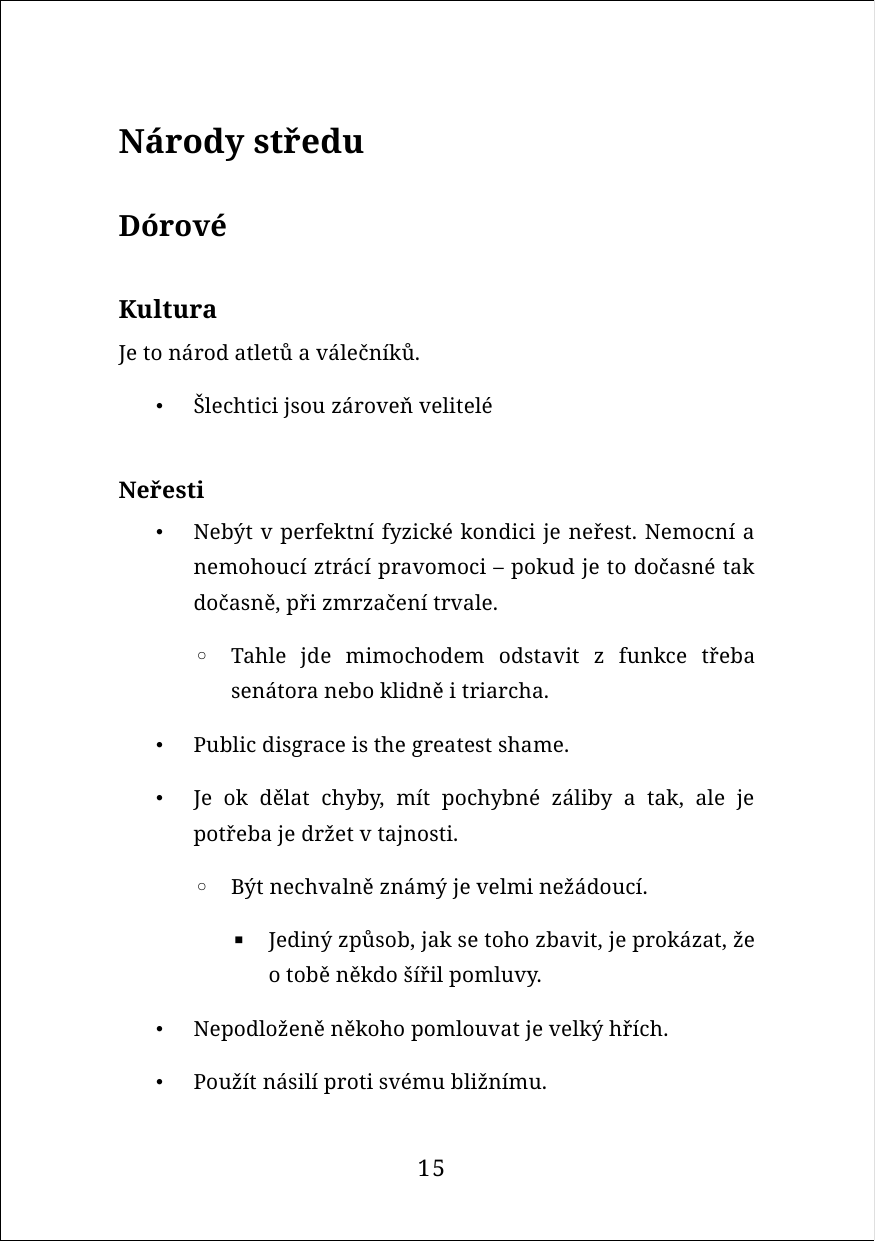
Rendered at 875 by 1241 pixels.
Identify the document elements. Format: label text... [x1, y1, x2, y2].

list Použít násilí proti svému bližnímu. [156, 1067, 756, 1096]
text Je to národ atletů a válečníků. [118, 338, 756, 366]
list Public disgrace is the greatest shame. [156, 730, 756, 758]
list Šlechtici jsou zároveň velitelé [156, 391, 756, 419]
list Je ok dělat chyby, mít pochybné záliby a tak, ale je potřeba je držet v tajnosti. [156, 783, 756, 847]
subtitle Kultura [118, 292, 756, 326]
list Tahle jde mimochodem odstavit z funkce třeba senátora nebo klidně i triarcha. [193, 641, 756, 705]
subtitle Neřesti [118, 474, 756, 505]
list Být nechvalně známý je velmi nežádoucí. [193, 872, 756, 900]
list Nebýt v perfektní fyzické kondici je neřest. Nemocní a nemohoucí ztrácí pravomoci – pokud je to dočasné tak dočasně, při zmrzačení trvale. [156, 517, 756, 616]
list Jediný způsob, jak se toho zbavit, je prokázat, že o tobě někdo šířil pomluvy. [231, 925, 756, 989]
subtitle Dórové [118, 205, 756, 245]
list Nepodloženě někoho pomlouvat je velký hřích. [156, 1014, 756, 1042]
subtitle Národy středu [118, 118, 756, 164]
